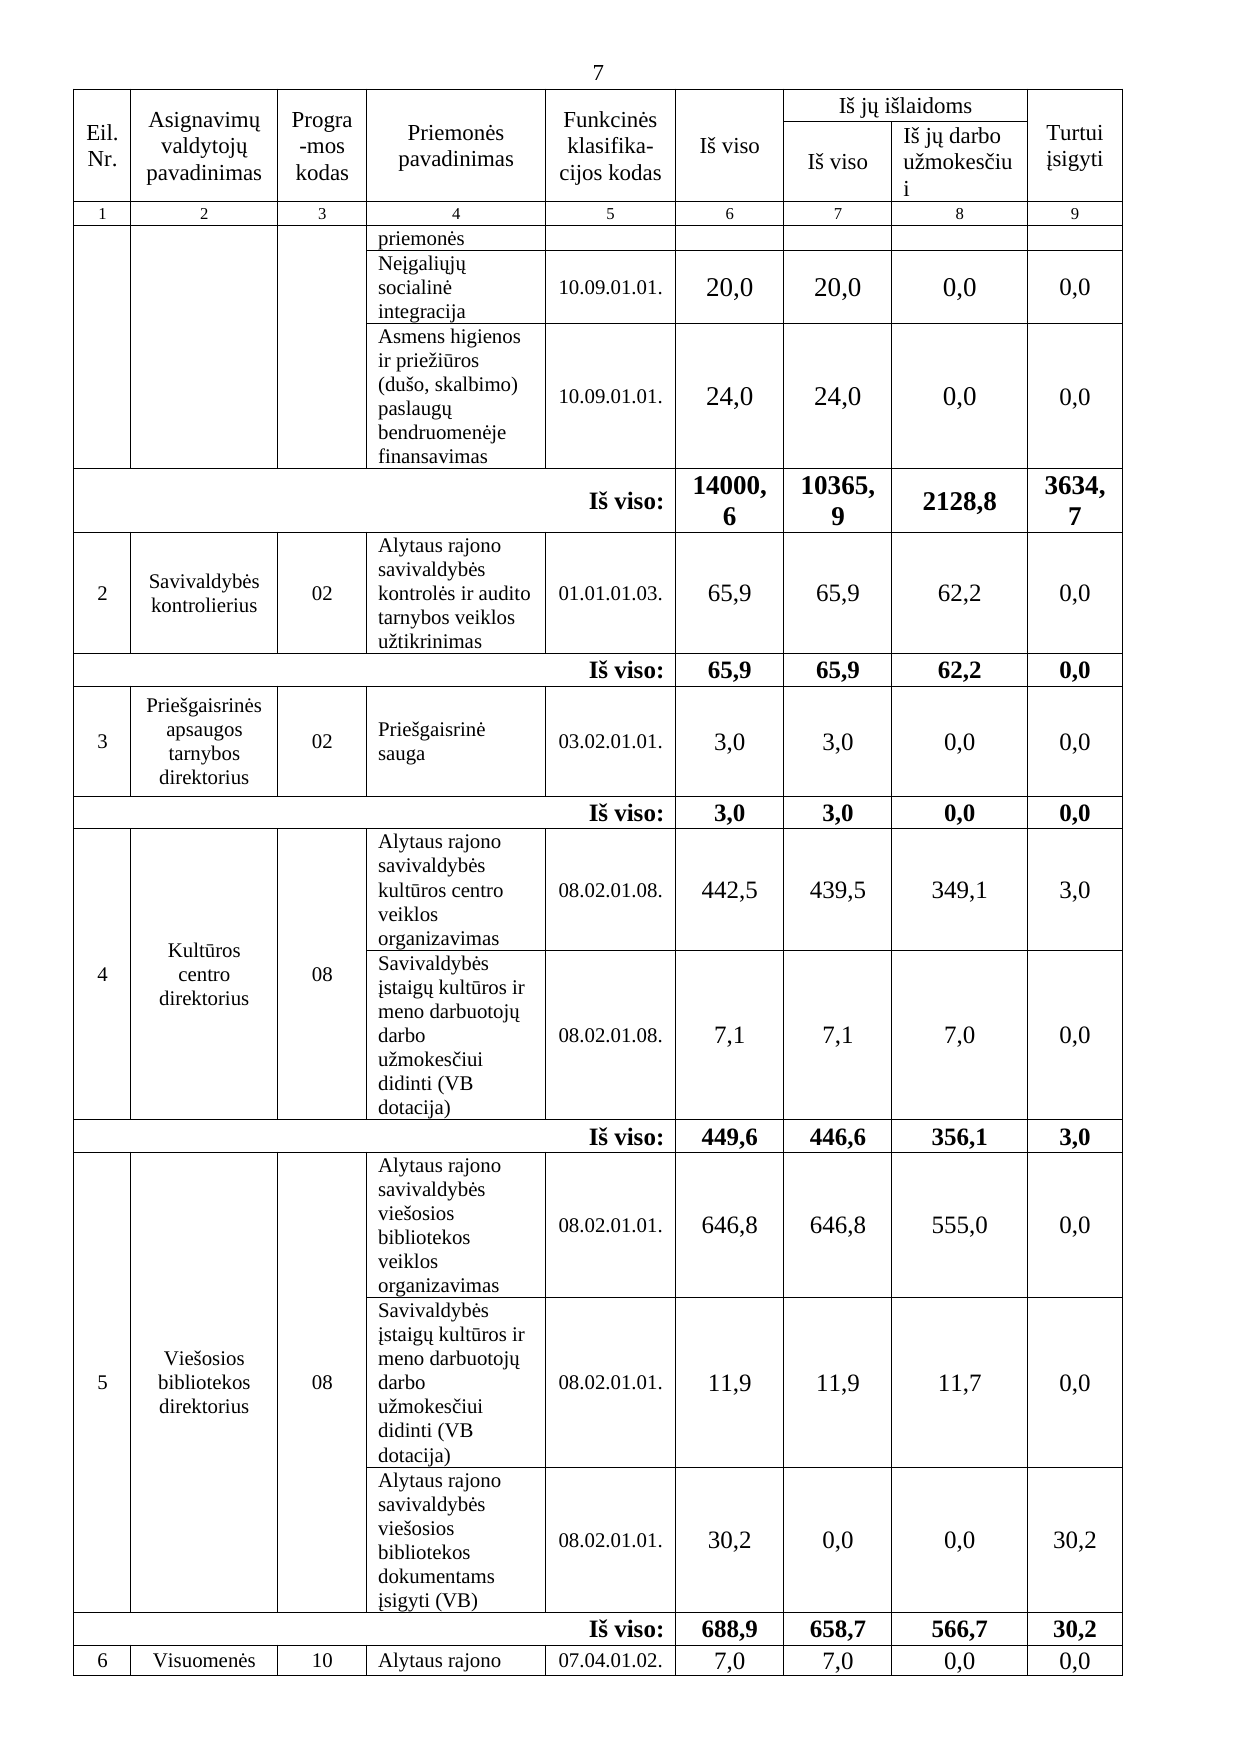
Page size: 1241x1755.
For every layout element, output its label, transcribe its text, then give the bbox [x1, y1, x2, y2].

table_cell 446,6 [784, 1120, 891, 1152]
table_cell 62,2 [892, 654, 1027, 686]
table_cell priemonės [367, 226, 545, 250]
table_cell 30,2 [1028, 1468, 1122, 1612]
table_cell 555,0 [892, 1153, 1027, 1297]
table_cell Alytaus rajono [367, 1646, 545, 1675]
table_cell 0,0 [892, 1468, 1027, 1612]
table_cell 0,0 [1028, 654, 1122, 686]
table_cell [676, 226, 783, 250]
table_cell 4 [367, 202, 545, 224]
table_cell 4 [74, 829, 130, 1119]
table_cell 646,8 [784, 1153, 891, 1297]
table_cell 20,0 [676, 251, 783, 323]
table_cell 0,0 [1028, 1646, 1122, 1675]
table_cell 2 [74, 533, 130, 653]
table_cell [74, 226, 130, 468]
table_cell 5 [546, 202, 675, 224]
table_cell Asmens higienos ir priežiūros (dušo, skalbimo) paslaugų bendruomenėje finansavimas [367, 324, 545, 468]
table_cell 11,7 [892, 1298, 1027, 1467]
table_cell 24,0 [784, 324, 891, 468]
table_cell 0,0 [1028, 1153, 1122, 1297]
table_cell 6 [74, 1646, 130, 1675]
table_cell [784, 226, 891, 250]
table_cell 14000,6 [676, 469, 783, 532]
table_cell 0,0 [1028, 324, 1122, 468]
table_cell Savivaldybės kontrolierius [131, 533, 277, 653]
table_cell 7,0 [892, 951, 1027, 1119]
table_cell Neįgaliųjų socialinė integracija [367, 251, 545, 323]
table_cell 10 [278, 1646, 366, 1675]
table_cell 3,0 [676, 687, 783, 796]
table_cell 08 [278, 1153, 366, 1612]
table_cell 5 [74, 1153, 130, 1612]
table_cell Priešgaisrinė sauga [367, 687, 545, 796]
table_cell 65,9 [676, 654, 783, 686]
table_cell Alytaus rajono savivaldybės kontrolės ir audito tarnybos veiklos užtikrinimas [367, 533, 545, 653]
table_cell 7,0 [784, 1646, 891, 1675]
table_cell 9 [1028, 202, 1122, 224]
table_cell 449,6 [676, 1120, 783, 1152]
table_cell 08.02.01.08. [546, 829, 675, 950]
table_cell Iš jų darbo užmokesčiui [892, 122, 1027, 201]
table_header Eil. Nr. [74, 90, 130, 201]
table_cell 10.09.01.01. [546, 324, 675, 468]
table_cell 0,0 [1028, 533, 1122, 653]
table_header Asignavimų valdytojų pavadinimas [131, 90, 277, 201]
table_cell 349,1 [892, 829, 1027, 950]
table_cell 20,0 [784, 251, 891, 323]
table_cell 30,2 [676, 1468, 783, 1612]
table_cell Priešgaisrinės apsaugos tarnybos direktorius [131, 687, 277, 796]
table_header Turtui įsigyti [1028, 90, 1122, 201]
table_cell 7,0 [676, 1646, 783, 1675]
table_cell 0,0 [1028, 1298, 1122, 1467]
table_cell Viešosios bibliotekos direktorius [131, 1153, 277, 1612]
table_cell 356,1 [892, 1120, 1027, 1152]
table_cell 0,0 [892, 324, 1027, 468]
table_cell 439,5 [784, 829, 891, 950]
table_cell 0,0 [784, 1468, 891, 1612]
table_cell 08.02.01.01. [546, 1298, 675, 1467]
table_cell 688,9 [676, 1613, 783, 1644]
table_cell 3 [278, 202, 366, 224]
table_cell Savivaldybės įstaigų kultūros ir meno darbuotojų darbo užmokesčiui didinti (VB dotacija) [367, 1298, 545, 1467]
table_cell Iš viso: [74, 1613, 675, 1644]
table_cell 3,0 [784, 797, 891, 828]
table_cell 3634,7 [1028, 469, 1122, 532]
table_cell 2128,8 [892, 469, 1027, 532]
table_cell 1 [74, 202, 130, 224]
table_cell Iš viso: [74, 1120, 675, 1152]
table_cell 02 [278, 533, 366, 653]
table_cell Alytaus rajono savivaldybės viešosios bibliotekos dokumentams įsigyti (VB) [367, 1468, 545, 1612]
table_cell [131, 226, 277, 468]
table_cell 11,9 [676, 1298, 783, 1467]
table_cell 65,9 [676, 533, 783, 653]
table_cell Visuomenės [131, 1646, 277, 1675]
table_cell 566,7 [892, 1613, 1027, 1644]
table_cell 30,2 [1028, 1613, 1122, 1644]
table_cell 24,0 [676, 324, 783, 468]
table_cell 10365,9 [784, 469, 891, 532]
table_cell 08.02.01.01. [546, 1153, 675, 1297]
table_cell 10.09.01.01. [546, 251, 675, 323]
table_cell [546, 226, 675, 250]
table_header Iš jų išlaidoms [784, 90, 1027, 121]
table_cell 0,0 [1028, 687, 1122, 796]
table_cell [1028, 226, 1122, 250]
table_header Funkcinės klasifika-cijos kodas [546, 90, 675, 201]
table_cell 65,9 [784, 533, 891, 653]
table_cell 02 [278, 687, 366, 796]
table_cell 7,1 [676, 951, 783, 1119]
table_cell Iš viso: [74, 654, 675, 686]
table_cell 3,0 [1028, 829, 1122, 950]
table_cell Iš viso: [74, 469, 675, 532]
table_header Progra-mos kodas [278, 90, 366, 201]
table_header Iš viso [676, 90, 783, 201]
table_cell 0,0 [892, 797, 1027, 828]
table_cell 0,0 [1028, 951, 1122, 1119]
table_header Priemonės pavadinimas [367, 90, 545, 201]
table_cell 6 [676, 202, 783, 224]
table_cell 0,0 [892, 687, 1027, 796]
table_cell 65,9 [784, 654, 891, 686]
table_cell 3 [74, 687, 130, 796]
table_cell 03.02.01.01. [546, 687, 675, 796]
table_cell 08.02.01.08. [546, 951, 675, 1119]
table_cell 3,0 [784, 687, 891, 796]
table_cell 0,0 [1028, 251, 1122, 323]
table_cell 0,0 [1028, 797, 1122, 828]
table_cell 08.02.01.01. [546, 1468, 675, 1612]
table_cell 7,1 [784, 951, 891, 1119]
table_cell 11,9 [784, 1298, 891, 1467]
table_cell 07.04.01.02. [546, 1646, 675, 1675]
table_cell 3,0 [1028, 1120, 1122, 1152]
table_cell Alytaus rajono savivaldybės kultūros centro veiklos organizavimas [367, 829, 545, 950]
table_cell Kultūros centro direktorius [131, 829, 277, 1119]
table_cell 62,2 [892, 533, 1027, 653]
table_cell 08 [278, 829, 366, 1119]
table_cell 2 [131, 202, 277, 224]
table_cell 442,5 [676, 829, 783, 950]
table_cell 0,0 [892, 251, 1027, 323]
table_cell 658,7 [784, 1613, 891, 1644]
table_cell 8 [892, 202, 1027, 224]
table_cell Iš viso [784, 122, 891, 201]
table_cell Alytaus rajono savivaldybės viešosios bibliotekos veiklos organizavimas [367, 1153, 545, 1297]
table_cell 7 [784, 202, 891, 224]
table_cell [278, 226, 366, 468]
table_cell 01.01.01.03. [546, 533, 675, 653]
table_cell 3,0 [676, 797, 783, 828]
table_cell 0,0 [892, 1646, 1027, 1675]
table_cell Savivaldybės įstaigų kultūros ir meno darbuotojų darbo užmokesčiui didinti (VB dotacija) [367, 951, 545, 1119]
table_cell [892, 226, 1027, 250]
table_cell Iš viso: [74, 797, 675, 828]
table_cell 646,8 [676, 1153, 783, 1297]
